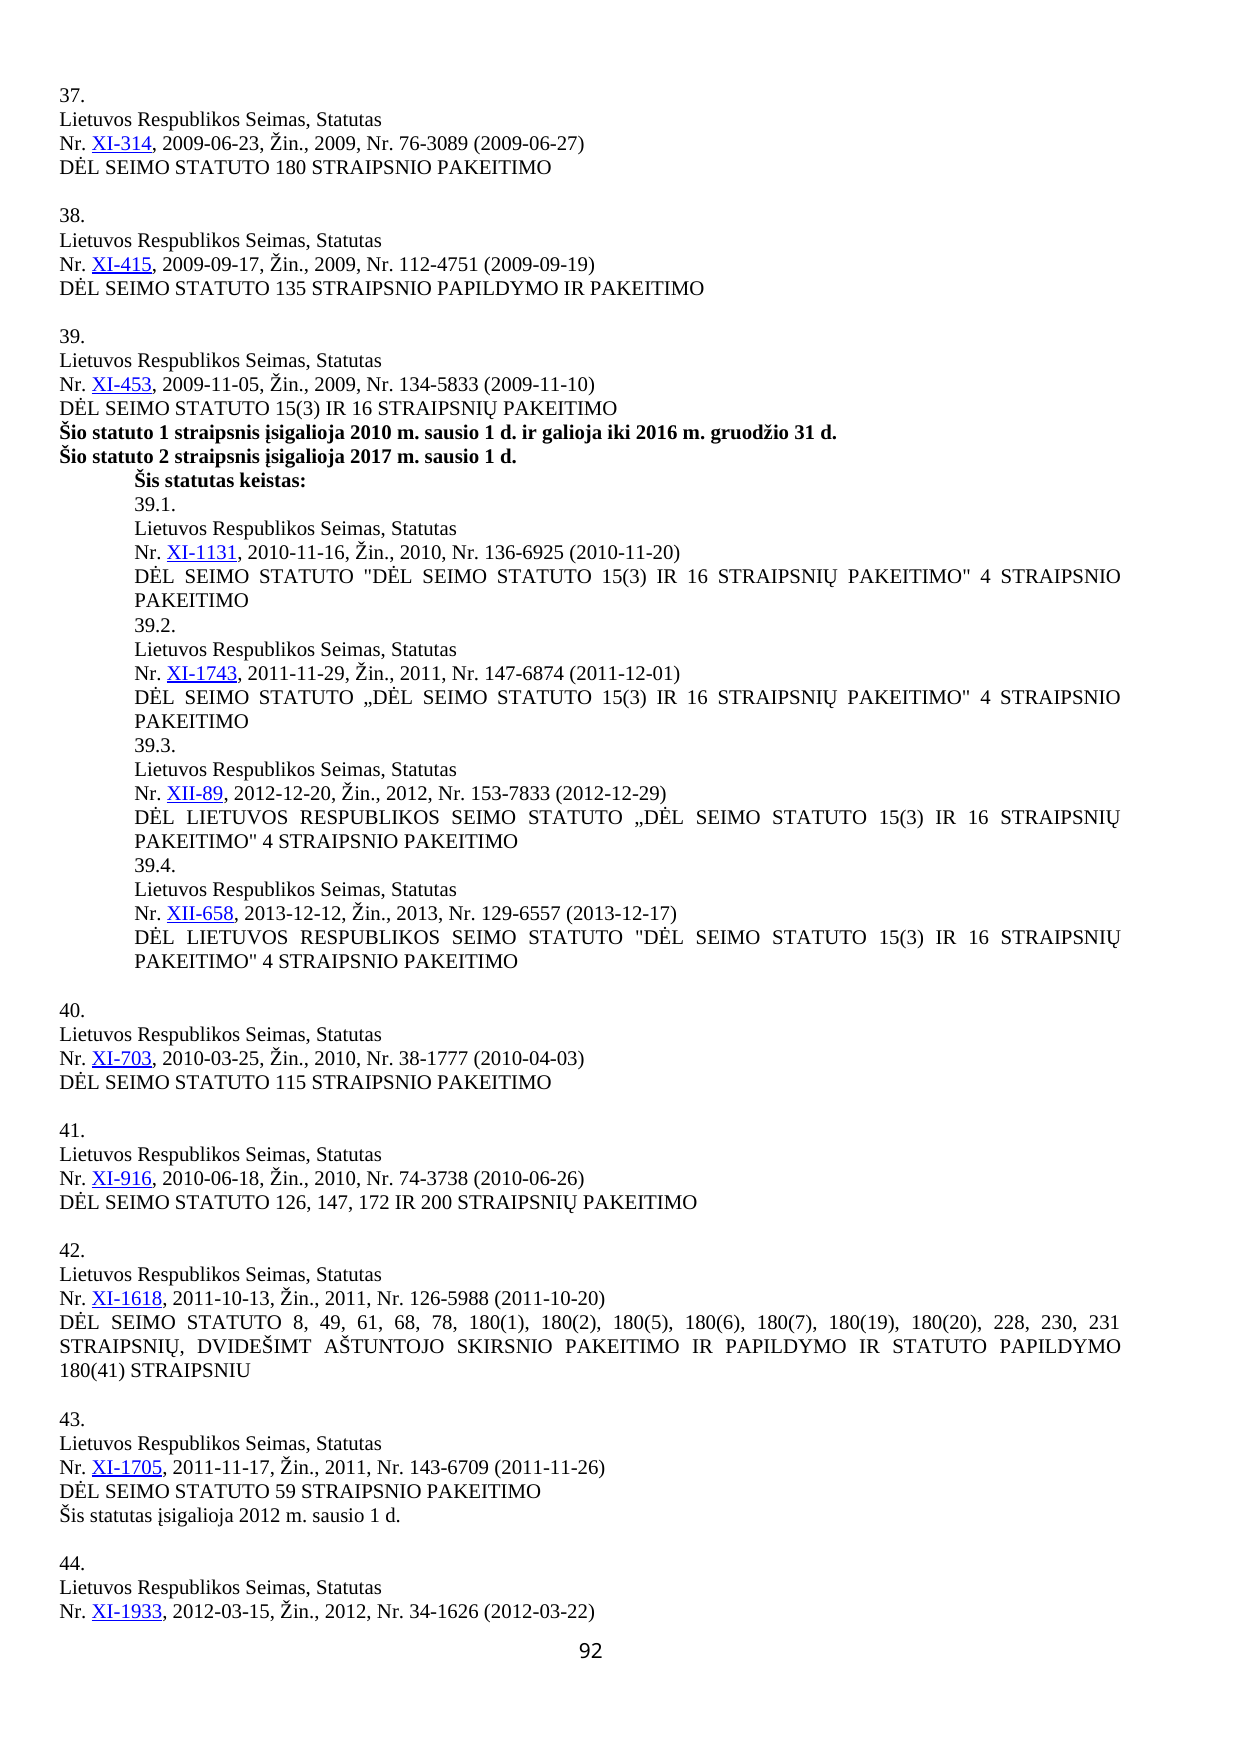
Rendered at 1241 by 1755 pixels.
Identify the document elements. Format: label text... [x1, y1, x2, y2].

text DĖL SEIMO STATUTO 15(3) IR 16 STRAIPSNIŲ PAKEITIMO [59, 396, 1122, 420]
text DĖL SEIMO STATUTO 59 STRAIPSNIO PAKEITIMO [59, 1479, 1122, 1503]
text Lietuvos Respublikos Seimas, Statutas [59, 227, 1122, 252]
text DĖL SEIMO STATUTO 126, 147, 172 IR 200 STRAIPSNIŲ PAKEITIMO [59, 1190, 1122, 1214]
text 40. [59, 997, 1122, 1022]
text Nr. XII-658, 2013-12-12, Žin., 2013, Nr. 129-6557 (2013-12-17) [59, 901, 1122, 925]
text Lietuvos Respublikos Seimas, Statutas [59, 1022, 1122, 1046]
text Lietuvos Respublikos Seimas, Statutas [59, 1575, 1122, 1599]
text Lietuvos Respublikos Seimas, Statutas [59, 877, 1122, 901]
text 43. [59, 1407, 1122, 1431]
text Lietuvos Respublikos Seimas, Statutas [59, 1431, 1122, 1455]
text Nr. XI-415, 2009-09-17, Žin., 2009, Nr. 112-4751 (2009-09-19) [59, 252, 1122, 276]
text 39. [59, 324, 1122, 348]
text DĖL SEIMO STATUTO 180 STRAIPSNIO PAKEITIMO [59, 155, 1122, 179]
text Lietuvos Respublikos Seimas, Statutas [59, 348, 1122, 372]
text 37. [59, 83, 1122, 107]
text Nr. XI-1131, 2010-11-16, Žin., 2010, Nr. 136-6925 (2010-11-20) [59, 540, 1122, 564]
text Nr. XI-1743, 2011-11-29, Žin., 2011, Nr. 147-6874 (2011-12-01) [59, 661, 1122, 685]
text DĖL SEIMO STATUTO "DĖL SEIMO STATUTO 15(3) IR 16 STRAIPSNIŲ PAKEITIMO" 4 STRAIPSNIO PAKEITIMO [134, 564, 1122, 612]
text Nr. XII-89, 2012-12-20, Žin., 2012, Nr. 153-7833 (2012-12-29) [59, 781, 1122, 805]
text Lietuvos Respublikos Seimas, Statutas [59, 1262, 1122, 1286]
text 39.3. [59, 733, 1122, 757]
text Lietuvos Respublikos Seimas, Statutas [59, 1142, 1122, 1166]
text DĖL LIETUVOS RESPUBLIKOS SEIMO STATUTO "DĖL SEIMO STATUTO 15(3) IR 16 STRAIPSNIŲ PAKEITIMO" 4 STRAIPSNIO PAKEITIMO [134, 925, 1122, 973]
text DĖL SEIMO STATUTO 8, 49, 61, 68, 78, 180(1), 180(2), 180(5), 180(6), 180(7), 180(19), 180(20), 228, 230, 231 STRAIPSNIŲ, DVIDEŠIMT AŠTUNTOJO SKIRSNIO PAKEITIMO IR PAPILDYMO IR STATUTO PAPILDYMO 180(41) STRAIPSNIU [59, 1310, 1122, 1382]
text Nr. XI-1618, 2011-10-13, Žin., 2011, Nr. 126-5988 (2011-10-20) [59, 1286, 1122, 1310]
text Šio statuto 1 straipsnis įsigalioja 2010 m. sausio 1 d. ir galioja iki 2016 m. gruodžio 31 d. [59, 420, 1122, 444]
text Nr. XI-314, 2009-06-23, Žin., 2009, Nr. 76-3089 (2009-06-27) [59, 131, 1122, 155]
text Šis statutas keistas: [59, 468, 1122, 492]
text Lietuvos Respublikos Seimas, Statutas [59, 637, 1122, 661]
text 41. [59, 1118, 1122, 1142]
text DĖL LIETUVOS RESPUBLIKOS SEIMO STATUTO „DĖL SEIMO STATUTO 15(3) IR 16 STRAIPSNIŲ PAKEITIMO" 4 STRAIPSNIO PAKEITIMO [134, 805, 1122, 853]
text Nr. XI-1933, 2012-03-15, Žin., 2012, Nr. 34-1626 (2012-03-22) [59, 1599, 1122, 1623]
text Nr. XI-1705, 2011-11-17, Žin., 2011, Nr. 143-6709 (2011-11-26) [59, 1455, 1122, 1479]
text Šio statuto 2 straipsnis įsigalioja 2017 m. sausio 1 d. [59, 444, 1122, 468]
text DĖL SEIMO STATUTO 115 STRAIPSNIO PAKEITIMO [59, 1070, 1122, 1094]
text Lietuvos Respublikos Seimas, Statutas [59, 757, 1122, 781]
text Nr. XI-916, 2010-06-18, Žin., 2010, Nr. 74-3738 (2010-06-26) [59, 1166, 1122, 1190]
text 39.4. [59, 853, 1122, 877]
text 39.2. [59, 612, 1122, 637]
text Lietuvos Respublikos Seimas, Statutas [59, 516, 1122, 540]
text Nr. XI-453, 2009-11-05, Žin., 2009, Nr. 134-5833 (2009-11-10) [59, 372, 1122, 396]
text Lietuvos Respublikos Seimas, Statutas [59, 107, 1122, 131]
text DĖL SEIMO STATUTO 135 STRAIPSNIO PAPILDYMO IR PAKEITIMO [59, 276, 1122, 300]
text DĖL SEIMO STATUTO „DĖL SEIMO STATUTO 15(3) IR 16 STRAIPSNIŲ PAKEITIMO" 4 STRAIPSNIO PAKEITIMO [134, 685, 1122, 733]
text 42. [59, 1238, 1122, 1262]
text 38. [59, 203, 1122, 227]
text Šis statutas įsigalioja 2012 m. sausio 1 d. [59, 1503, 1122, 1527]
text 44. [59, 1551, 1122, 1575]
text Nr. XI-703, 2010-03-25, Žin., 2010, Nr. 38-1777 (2010-04-03) [59, 1046, 1122, 1070]
text 39.1. [59, 492, 1122, 516]
